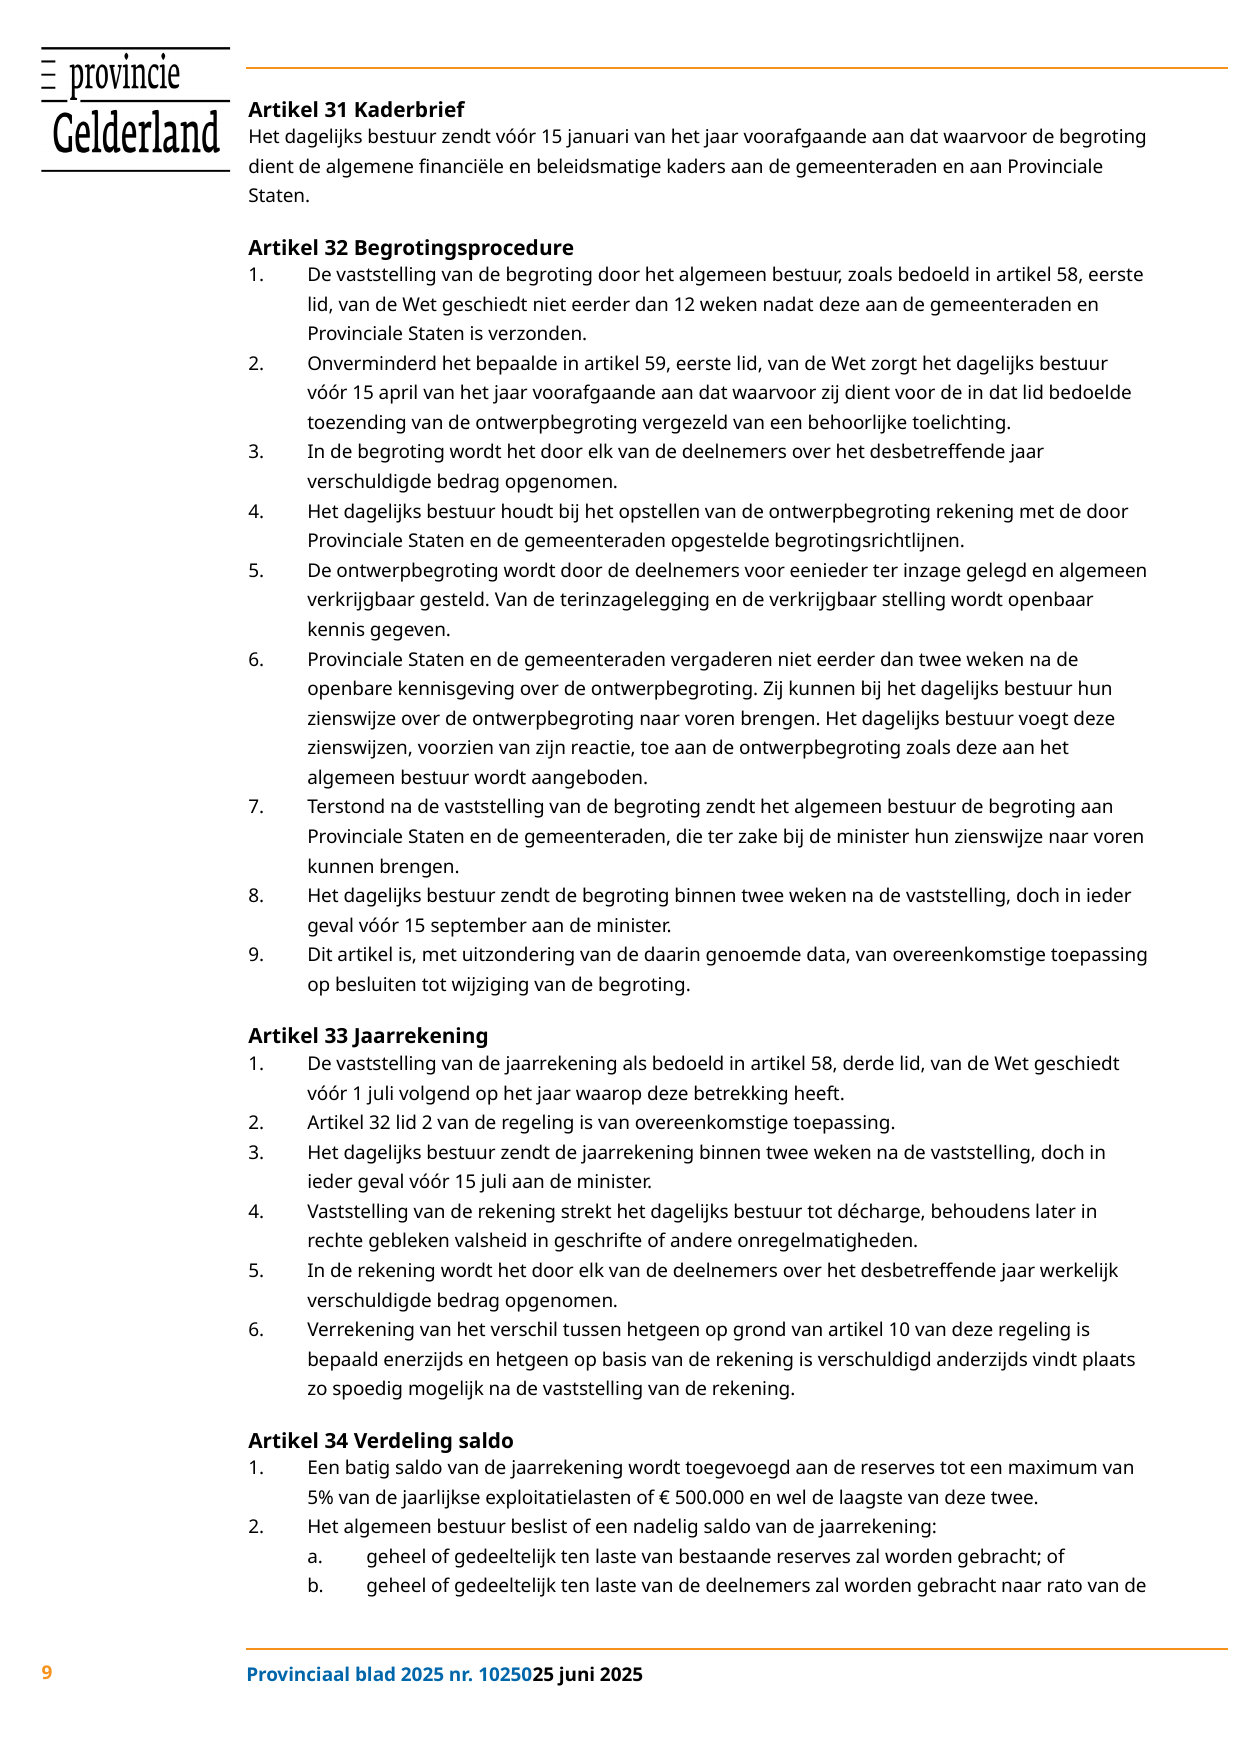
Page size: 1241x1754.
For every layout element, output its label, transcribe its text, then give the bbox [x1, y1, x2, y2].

list Terstond na de vaststelling van de begroting zendt het algemeen bestuur de begroting aan Provinciale Staten en de gemeenteraden, die ter zake bij de minister hun zienswijze naar voren kunnen brengen. [248, 794, 1152, 879]
list geheel of gedeeltelijk ten laste van bestaande reserves zal worden gebracht; of [307, 1543, 1152, 1569]
list In de begroting wordt het door elk van de deelnemers over het desbetreffende jaar verschuldigde bedrag opgenomen. [248, 439, 1152, 494]
list Verrekening van het verschil tussen hetgeen op grond van artikel 10 van deze regeling is bepaald enerzijds en hetgeen op basis van de rekening is verschuldigd anderzijds vindt plaats zo spoedig mogelijk na de vaststelling van de rekening. [248, 1316, 1152, 1401]
list Het algemeen bestuur beslist of een nadelig saldo van de jaarrekening: [248, 1513, 1152, 1539]
list Onverminderd het bepaalde in artikel 59, eerste lid, van de Wet zorgt het dagelijks bestuur vóór 15 april van het jaar voorafgaande aan dat waarvoor zij dient voor de in dat lid bedoelde toezending van de ontwerpbegroting vergezeld van een behoorlijke toelichting. [248, 350, 1152, 435]
text Artikel 31 Kaderbrief [248, 95, 1152, 123]
list De ontwerpbegroting wordt door de deelnemers voor eenieder ter inzage gelegd en algemeen verkrijgbaar gesteld. Van de terinzagelegging en de verkrijgbaar stelling wordt openbaar kennis gegeven. [248, 557, 1152, 642]
list Vaststelling van de rekening strekt het dagelijks bestuur tot décharge, behoudens later in rechte gebleken valsheid in geschrifte of andere onregelmatigheden. [248, 1198, 1152, 1253]
text Het dagelijks bestuur zendt vóór 15 januari van het jaar voorafgaande aan dat waarvoor de begroting dient de algemene financiële en beleidsmatige kaders aan de gemeenteraden en aan Provinciale Staten. [248, 123, 1152, 208]
list Provinciale Staten en de gemeenteraden vergaderen niet eerder dan twee weken na de openbare kennisgeving over de ontwerpbegroting. Zij kunnen bij het dagelijks bestuur hun zienswijze over de ontwerpbegroting naar voren brengen. Het dagelijks bestuur voegt deze zienswijzen, voorzien van zijn reactie, toe aan de ontwerpbegroting zoals deze aan het algemeen bestuur wordt aangeboden. [248, 646, 1152, 790]
picture [41, 47, 231, 172]
list Het dagelijks bestuur zendt de begroting binnen twee weken na de vaststelling, doch in ieder geval vóór 15 september aan de minister. [248, 882, 1152, 938]
list De vaststelling van de jaarrekening als bedoeld in artikel 58, derde lid, van de Wet geschiedt vóór 1 juli volgend op het jaar waarop deze betrekking heeft. [248, 1050, 1152, 1105]
list Dit artikel is, met uitzondering van de daarin genoemde data, van overeenkomstige toepassing op besluiten tot wijziging van de begroting. [248, 942, 1152, 997]
text Artikel 32 Begrotingsprocedure [248, 233, 1152, 261]
text Artikel 34 Verdeling saldo [248, 1426, 1152, 1454]
text Artikel 33 Jaarrekening [248, 1022, 1152, 1050]
list Een batig saldo van de jaarrekening wordt toegevoegd aan de reserves tot een maximum van 5% van de jaarlijkse exploitatielasten of € 500.000 en wel de laagste van deze twee. [248, 1454, 1152, 1510]
list De vaststelling van de begroting door het algemeen bestuur, zoals bedoeld in artikel 58, eerste lid, van de Wet geschiedt niet eerder dan 12 weken nadat deze aan de gemeenteraden en Provinciale Staten is verzonden. [248, 261, 1152, 346]
list Het dagelijks bestuur zendt de jaarrekening binnen twee weken na de vaststelling, doch in ieder geval vóór 15 juli aan de minister. [248, 1139, 1152, 1194]
list Artikel 32 lid 2 van de regeling is van overeenkomstige toepassing. [248, 1109, 1152, 1135]
list geheel of gedeeltelijk ten laste van de deelnemers zal worden gebracht naar rato van de [307, 1573, 1152, 1598]
list In de rekening wordt het door elk van de deelnemers over het desbetreffende jaar werkelijk verschuldigde bedrag opgenomen. [248, 1257, 1152, 1312]
list Het dagelijks bestuur houdt bij het opstellen van de ontwerpbegroting rekening met de door Provinciale Staten en de gemeenteraden opgestelde begrotingsrichtlijnen. [248, 498, 1152, 553]
